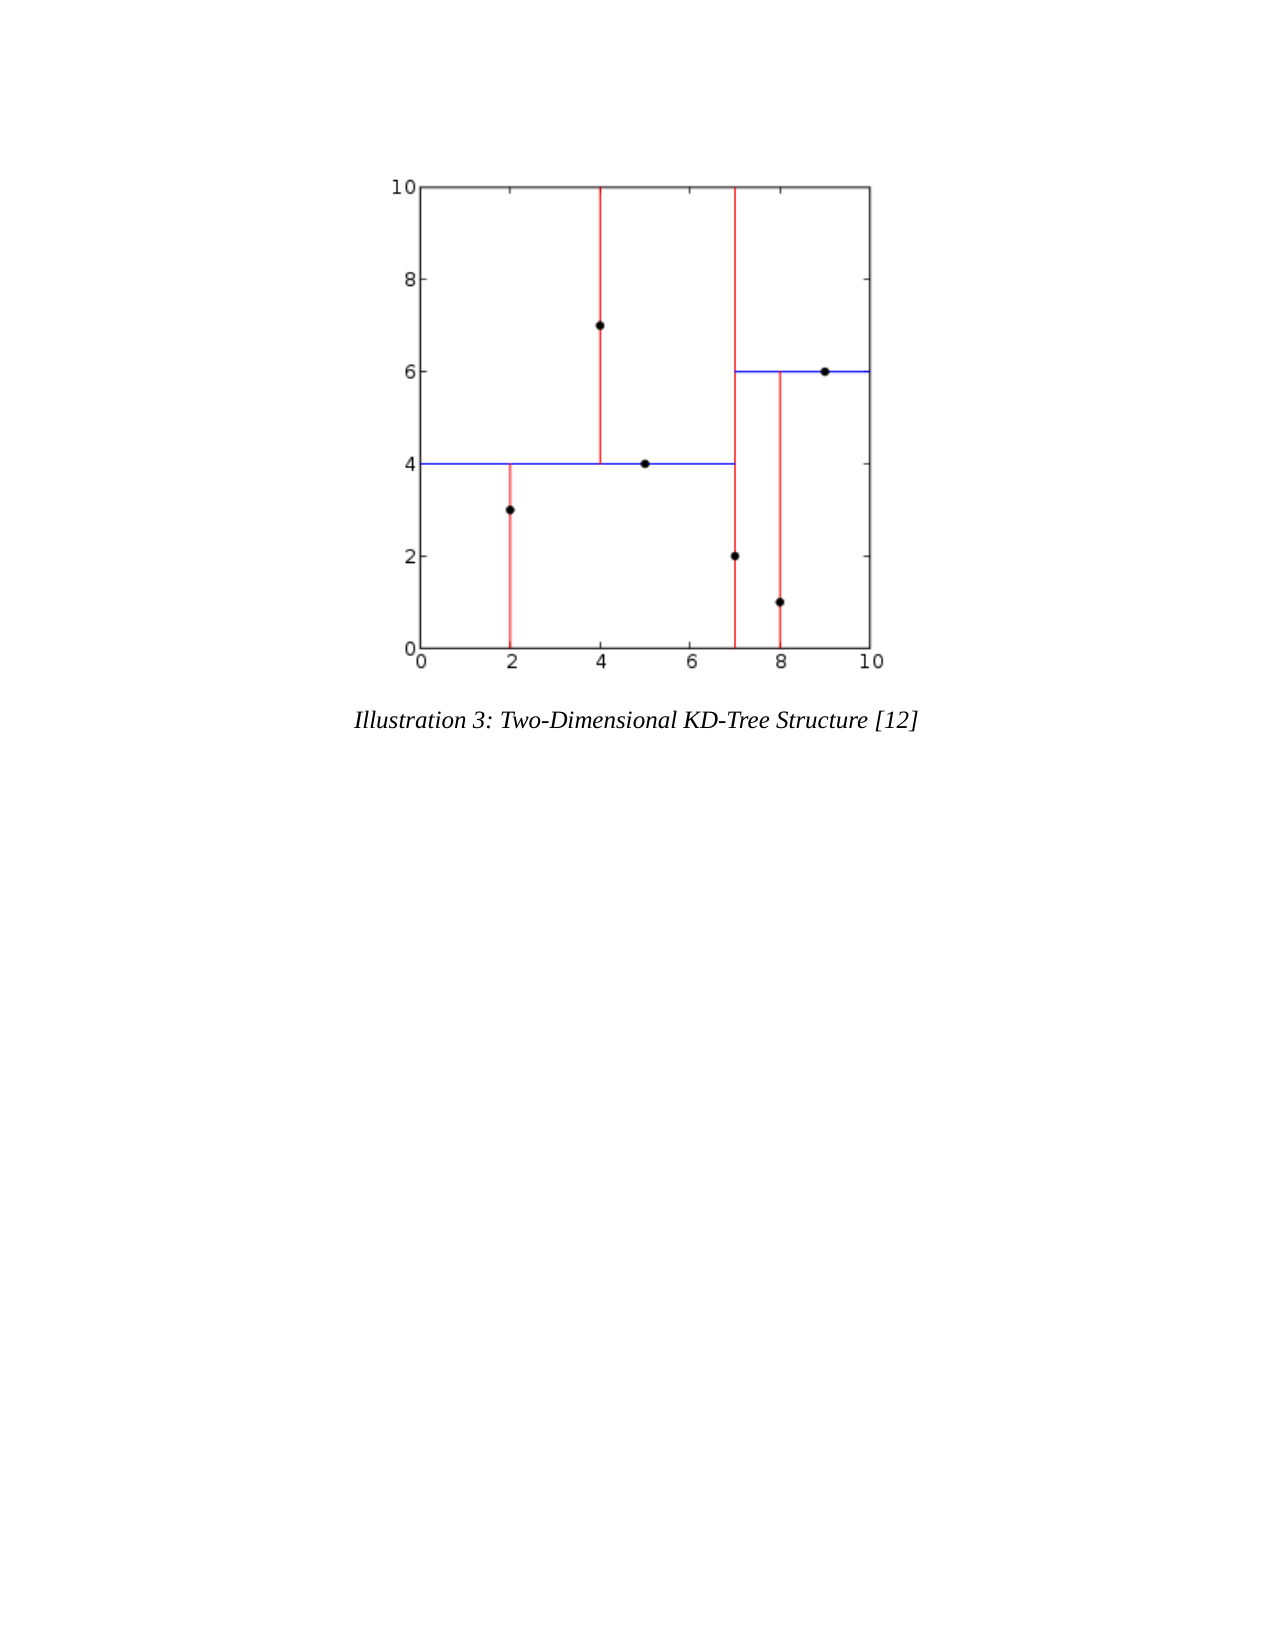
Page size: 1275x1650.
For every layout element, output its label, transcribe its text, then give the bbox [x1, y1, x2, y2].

text Illustration 3: Two-Dimensional KD-Tree Structure [12] [206, 706, 1069, 734]
picture [348, 130, 927, 706]
